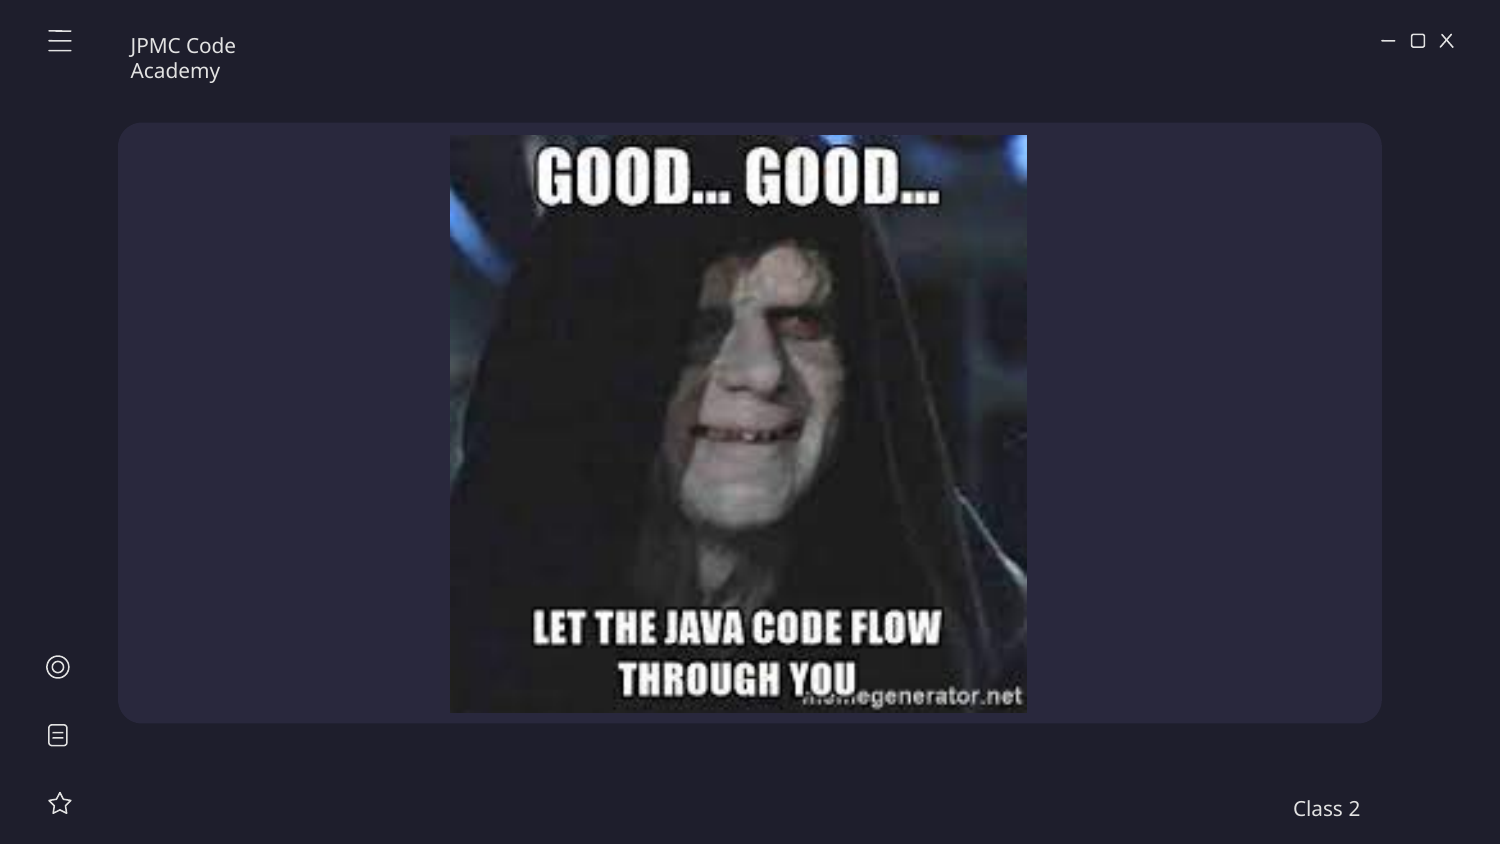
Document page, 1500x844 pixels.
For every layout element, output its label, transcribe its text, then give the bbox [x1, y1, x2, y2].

picture [450, 136, 1027, 713]
text_box JPMC Code Academy [130, 18, 306, 64]
text_box Class 2 [1278, 780, 1453, 826]
